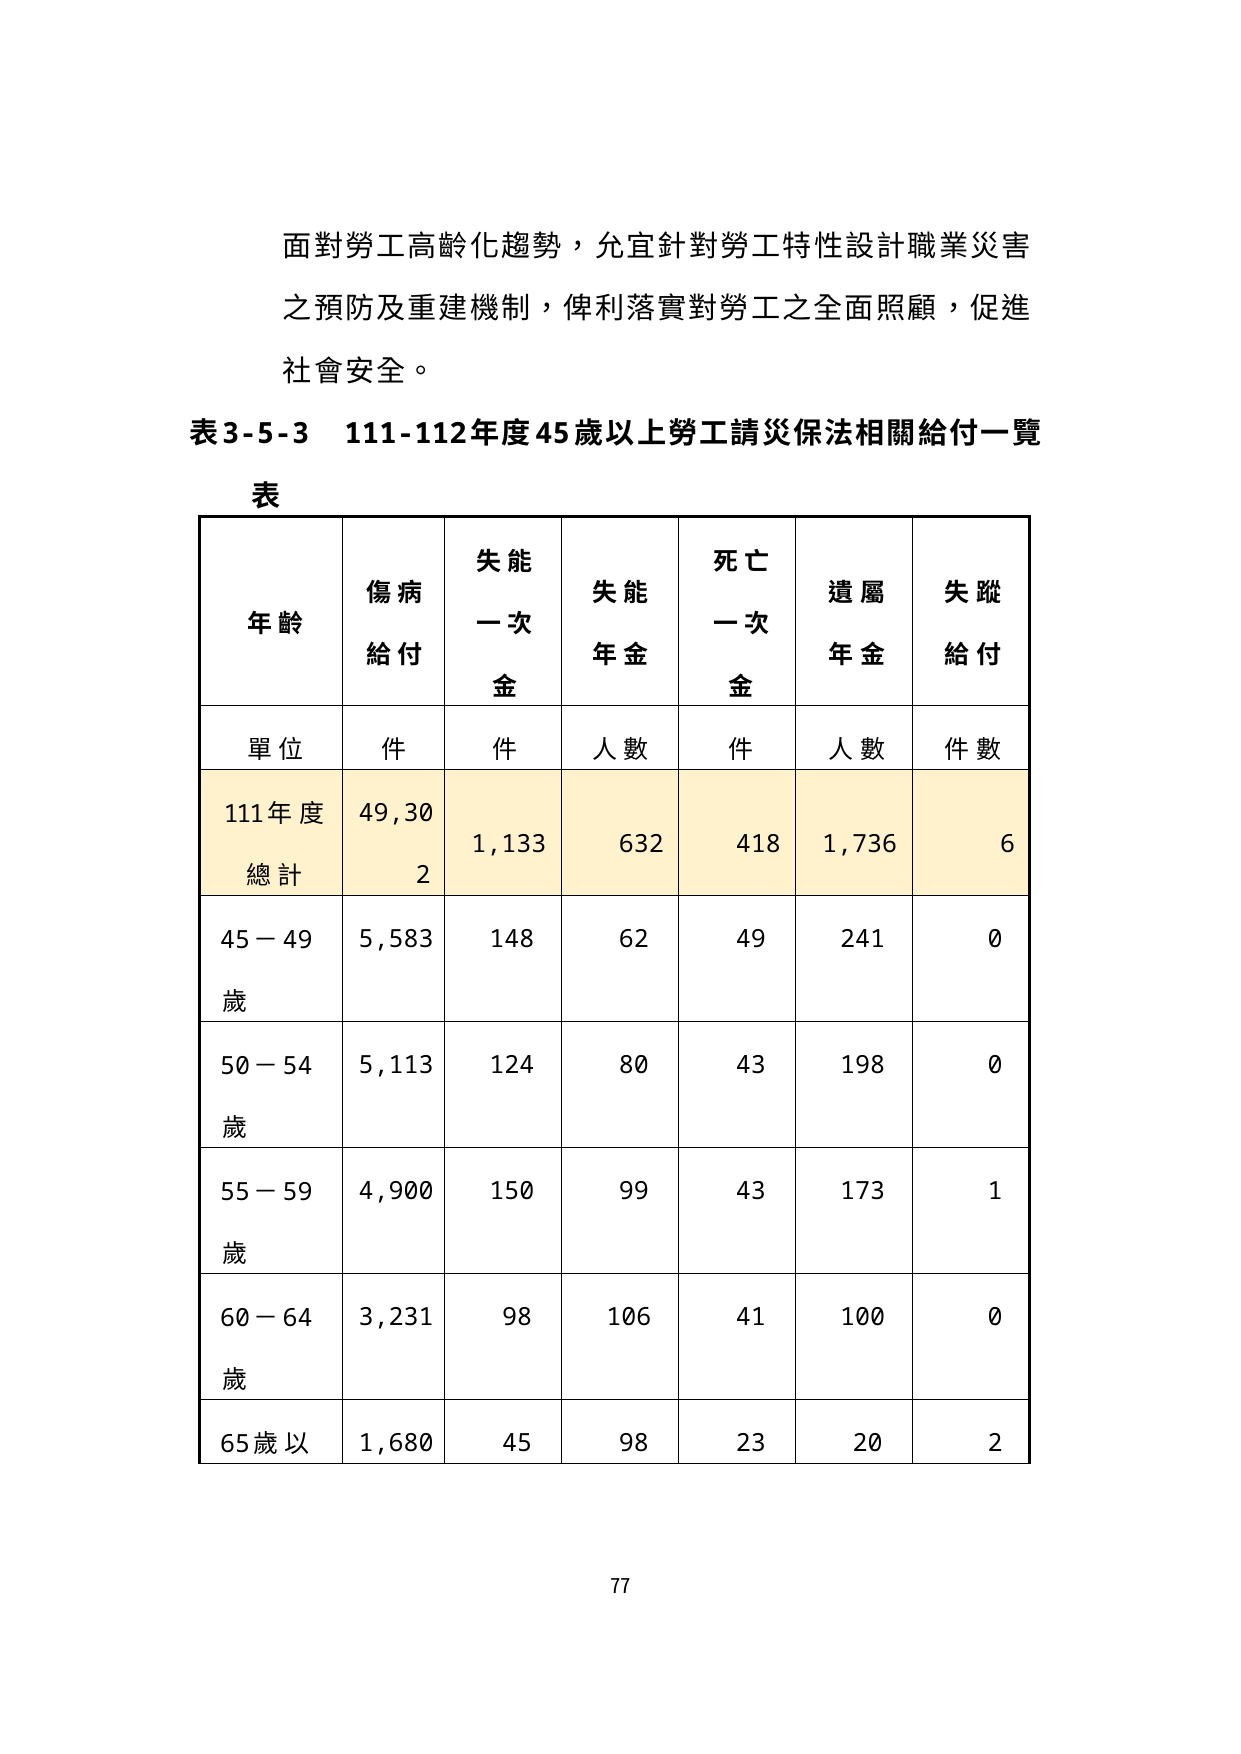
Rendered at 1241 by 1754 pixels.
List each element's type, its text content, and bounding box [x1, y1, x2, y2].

table_header 年齡 [201, 518, 342, 705]
table_cell 單位 [201, 706, 342, 769]
table_cell 80 [562, 1022, 678, 1147]
table_header 遺屬 年金 [796, 518, 912, 705]
table_cell 23 [679, 1400, 795, 1462]
table_cell 45－49歲 [201, 896, 342, 1021]
text 表3-5-3 111-112年度45歲以上勞工請災保法相關給付一覽表 [188, 389, 1052, 514]
table_cell 41 [679, 1274, 795, 1399]
table_cell 632 [562, 770, 678, 895]
table_cell 5,113 [343, 1022, 444, 1147]
table_cell 150 [445, 1148, 561, 1273]
table_cell 106 [562, 1274, 678, 1399]
table_cell 198 [796, 1022, 912, 1147]
table_cell 65歲以 [201, 1400, 342, 1462]
table_cell 111年度總計 [201, 770, 342, 895]
table_cell 0 [913, 1022, 1028, 1147]
table_cell 98 [445, 1274, 561, 1399]
table_cell 件 [343, 706, 444, 769]
table_cell 0 [913, 1274, 1028, 1399]
table_cell 241 [796, 896, 912, 1021]
table_cell 62 [562, 896, 678, 1021]
table_header 失能 一次金 [445, 518, 561, 705]
table_cell 件數 [913, 706, 1028, 769]
table_header 失能 年金 [562, 518, 678, 705]
table_header 死亡 一次金 [679, 518, 795, 705]
table_cell 1,736 [796, 770, 912, 895]
table_cell 人數 [796, 706, 912, 769]
table_cell 418 [679, 770, 795, 895]
table_cell 50－54歲 [201, 1022, 342, 1147]
table_cell 100 [796, 1274, 912, 1399]
table_cell 173 [796, 1148, 912, 1273]
table_cell 2 [913, 1400, 1028, 1462]
table_cell 0 [913, 896, 1028, 1021]
table_cell 件 [445, 706, 561, 769]
table_cell 45 [445, 1400, 561, 1462]
table_cell 20 [796, 1400, 912, 1462]
table_cell 43 [679, 1148, 795, 1273]
table_cell 124 [445, 1022, 561, 1147]
table_cell 49,302 [343, 770, 444, 895]
table_cell 5,583 [343, 896, 444, 1021]
table_cell 件 [679, 706, 795, 769]
table_header 失蹤 給付 [913, 518, 1028, 705]
table_header 傷病 給付 [343, 518, 444, 705]
table_cell 6 [913, 770, 1028, 895]
table_cell 60－64歲 [201, 1274, 342, 1399]
table_cell 98 [562, 1400, 678, 1462]
table_cell 1 [913, 1148, 1028, 1273]
text 面對勞工高齡化趨勢，允宜針對勞工特性設計職業災害之預防及重建機制，俾利落實對勞工之全面照顧，促進社會安全。 [276, 202, 1052, 389]
table_cell 3,231 [343, 1274, 444, 1399]
table_cell 55－59歲 [201, 1148, 342, 1273]
table_cell 43 [679, 1022, 795, 1147]
table_cell 148 [445, 896, 561, 1021]
table_cell 1,680 [343, 1400, 444, 1462]
table_cell 人數 [562, 706, 678, 769]
table_cell 4,900 [343, 1148, 444, 1273]
table_cell 49 [679, 896, 795, 1021]
table_cell 1,133 [445, 770, 561, 895]
table_cell 99 [562, 1148, 678, 1273]
